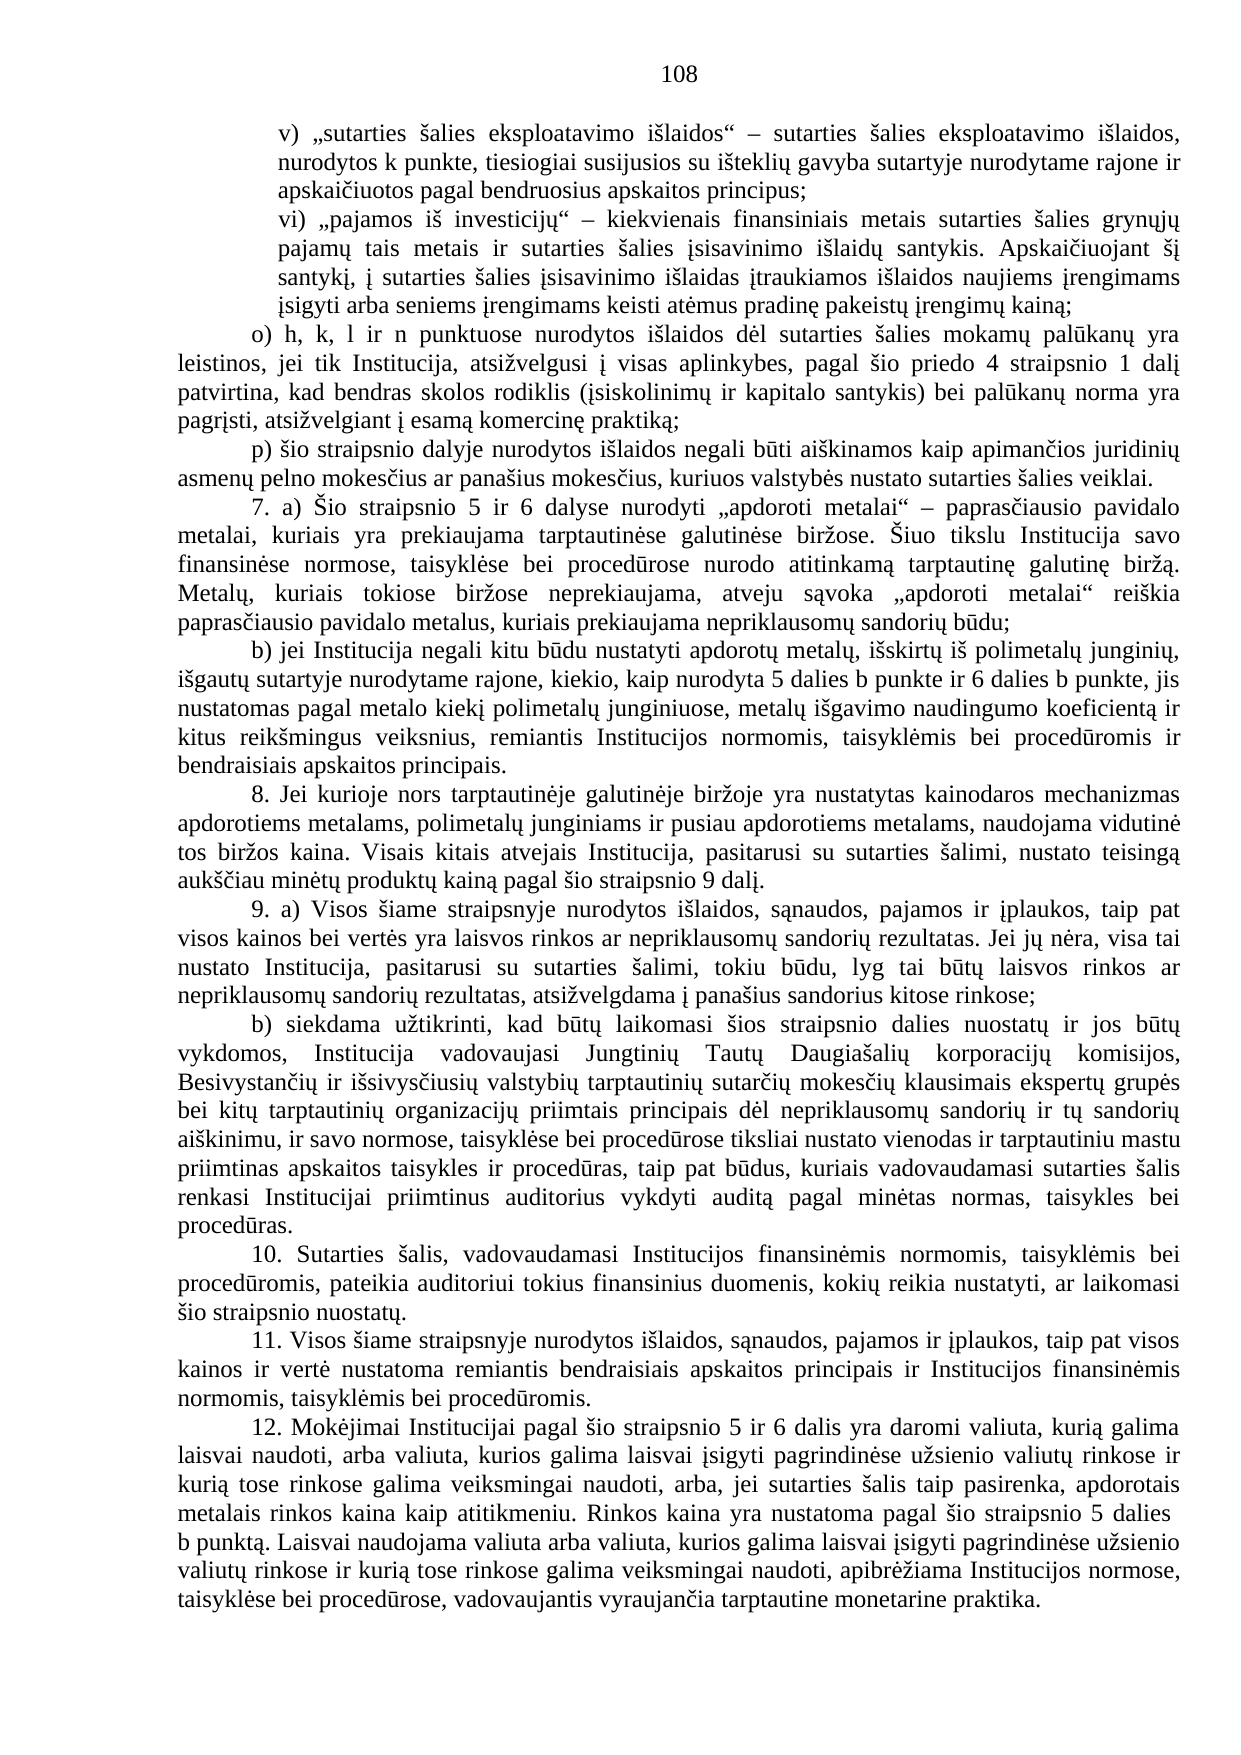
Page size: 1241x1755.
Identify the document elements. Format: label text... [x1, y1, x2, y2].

text b) siekdama užtikrinti, kad būtų laikomasi šios straipsnio dalies nuostatų ir jos būtų vykdomos, Institucija vadovaujasi Jungtinių Tautų daugiašalių korporacijų komisijos, Besivystančių ir išsivysčiusių valstybių tarptautinių sutarčių mokesčių klausimais ekspertų grupės bei kitų tarptautinių organizacijų priimtais principais dėl nepriklausomų sandorių ir tų sandorių aiškinimu, ir savo normose, taisyklėse bei procedūrose tiksliai nustato vienodas ir tarptautiniu mastu priimtinas apskaitos taisykles ir procedūras, taip pat būdus, kuriais vadovaudamasi sutarties šalis renkasi Institucijai priimtinus auditorius vykdyti auditą pagal minėtas normas, taisykles bei procedūras. [177, 1009, 1181, 1239]
text 9. a) Visos šiame straipsnyje nurodytos išlaidos, sąnaudos, pajamos ir įplaukos, taip pat visos kainos bei vertės yra laisvos rinkos ar nepriklausomų sandorių rezultatas. Jei jų nėra, visa tai nustato Institucija, pasitarusi su sutarties šalimi, tokiu būdu, lyg tai būtų laisvos rinkos ar nepriklausomų sandorių rezultatas, atsižvelgdama į panašius sandorius kitose rinkose; [177, 894, 1181, 1009]
text 7. a) Šio straipsnio 5 ir 6 dalyse nurodyti „apdoroti metalai“ – paprasčiausio pavidalo metalai, kuriais yra prekiaujama tarptautinėse galutinėse biržose. Šiuo tikslu Institucija savo finansinėse normose, taisyklėse bei procedūrose nurodo atitinkamą tarptautinę galutinę biržą. Metalų, kuriais tokiose biržose neprekiaujama, atveju sąvoka „apdoroti metalai“ reiškia paprasčiausio pavidalo metalus, kuriais prekiaujama nepriklausomų sandorių būdu; [177, 492, 1181, 636]
text 12. Mokėjimai Institucijai pagal šio straipsnio 5 ir 6 dalis yra daromi valiuta, kurią galima laisvai naudoti, arba valiuta, kurios galima laisvai įsigyti pagrindinėse užsienio valiutų rinkose ir kurią tose rinkose galima veiksmingai naudoti, arba, jei sutarties šalis taip pasirenka, apdorotais metalais rinkos kaina kaip atitikmeniu. Rinkos kaina yra nustatoma pagal šio straipsnio 5 dalies b punktą. Laisvai naudojama valiuta arba valiuta, kurios galima laisvai įsigyti pagrindinėse užsienio valiutų rinkose ir kurią tose rinkose galima veiksmingai naudoti, apibrėžiama Institucijos normose, taisyklėse bei procedūrose, vadovaujantis vyraujančia tarptautine monetarine praktika. [177, 1412, 1181, 1613]
text v) „sutarties šalies eksploatavimo išlaidos“ – sutarties šalies eksploatavimo išlaidos, nurodytos k punkte, tiesiogiai susijusios su išteklių gavyba sutartyje nurodytame rajone ir apskaičiuotos pagal bendruosius apskaitos principus; [278, 118, 1181, 204]
text 11. Visos šiame straipsnyje nurodytos išlaidos, sąnaudos, pajamos ir įplaukos, taip pat visos kainos ir vertė nustatoma remiantis bendraisiais apskaitos principais ir Institucijos finansinėmis normomis, taisyklėmis bei procedūromis. [177, 1326, 1181, 1412]
text b) jei Institucija negali kitu būdu nustatyti apdorotų metalų, išskirtų iš polimetalų junginių, išgautų sutartyje nurodytame rajone, kiekio, kaip nurodyta 5 dalies b punkte ir 6 dalies b punkte, jis nustatomas pagal metalo kiekį polimetalų junginiuose, metalų išgavimo naudingumo koeficientą ir kitus reikšmingus veiksnius, remiantis Institucijos normomis, taisyklėmis bei procedūromis ir bendraisiais apskaitos principais. [177, 636, 1181, 779]
text o) h, k, l ir n punktuose nurodytos išlaidos dėl sutarties šalies mokamų palūkanų yra leistinos, jei tik Institucija, atsižvelgusi į visas aplinkybes, pagal šio priedo 4 straipsnio 1 dalį patvirtina, kad bendras skolos rodiklis (įsiskolinimų ir kapitalo santykis) bei palūkanų norma yra pagrįsti, atsižvelgiant į esamą komercinę praktiką; [177, 319, 1181, 434]
text p) šio straipsnio dalyje nurodytos išlaidos negali būti aiškinamos kaip apimančios juridinių asmenų pelno mokesčius ar panašius mokesčius, kuriuos valstybės nustato sutarties šalies veiklai. [177, 434, 1181, 492]
text 10. Sutarties šalis, vadovaudamasi Institucijos finansinėmis normomis, taisyklėmis bei procedūromis, pateikia auditoriui tokius finansinius duomenis, kokių reikia nustatyti, ar laikomasi šio straipsnio nuostatų. [177, 1239, 1181, 1326]
text 8. Jei kurioje nors tarptautinėje galutinėje biržoje yra nustatytas kainodaros mechanizmas apdorotiems metalams, polimetalų junginiams ir pusiau apdorotiems metalams, naudojama vidutinė tos biržos kaina. Visais kitais atvejais Institucija, pasitarusi su sutarties šalimi, nustato teisingą aukščiau minėtų produktų kainą pagal šio straipsnio 9 dalį. [177, 779, 1181, 894]
text vi) „pajamos iš investicijų“ – kiekvienais finansiniais metais sutarties šalies grynųjų pajamų tais metais ir sutarties šalies įsisavinimo išlaidų santykis. Apskaičiuojant šį santykį, į sutarties šalies įsisavinimo išlaidas įtraukiamos išlaidos naujiems įrengimams įsigyti arba seniems įrengimams keisti atėmus pradinę pakeistų įrengimų kainą; [278, 204, 1181, 319]
